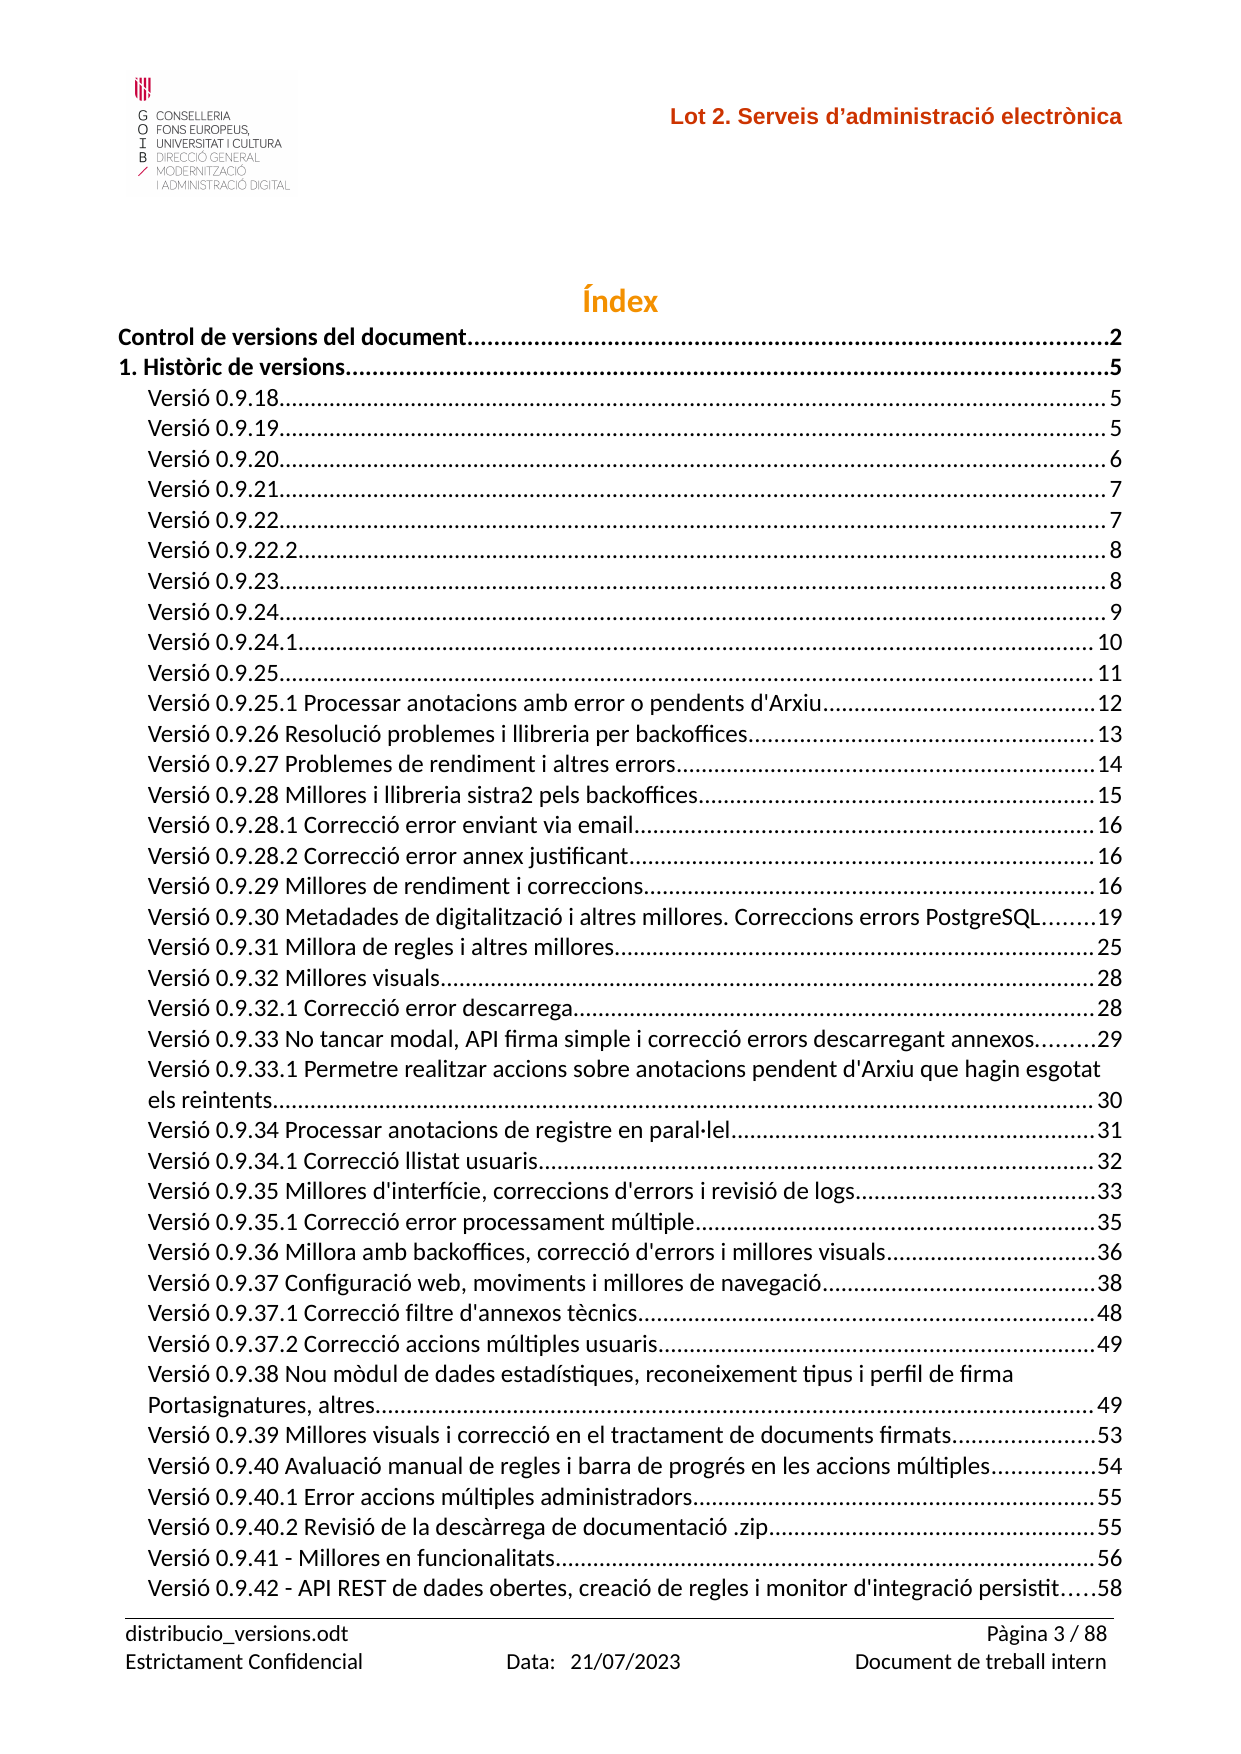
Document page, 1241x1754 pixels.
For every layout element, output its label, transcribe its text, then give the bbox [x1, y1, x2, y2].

text Versió 0.9.40.2 Revisió de la descàrrega de documentació .zip 55 [148, 1511, 1122, 1542]
text Versió 0.9.22.2 8 [148, 534, 1122, 565]
text Índex [118, 280, 1122, 321]
text Versió 0.9.28.2 Correcció error annex justificant 16 [148, 840, 1122, 870]
text Versió 0.9.22 7 [148, 504, 1122, 534]
text Versió 0.9.32 Millores visuals. 28 [148, 962, 1122, 992]
text Versió 0.9.28.1 Correcció error enviant via email 16 [148, 809, 1122, 840]
text Versió 0.9.25 11 [148, 657, 1122, 687]
text Versió 0.9.19 5 [148, 412, 1122, 443]
text Versió 0.9.34.1 Correcció llistat usuaris 32 [148, 1145, 1122, 1176]
text Versió 0.9.23 8 [148, 565, 1122, 596]
text Versió 0.9.40.1 Error accions múltiples administradors 55 [148, 1481, 1122, 1511]
text Versió 0.9.31 Millora de regles i altres millores. 25 [148, 931, 1122, 962]
text Versió 0.9.37 Configuració web, moviments i millores de navegació 38 [148, 1267, 1122, 1298]
text Versió 0.9.27 Problemes de rendiment i altres errors 14 [148, 748, 1122, 779]
picture [126, 70, 299, 197]
text Versió 0.9.35 Millores d'interfície, correccions d'errors i revisió de logs 33 [148, 1176, 1122, 1206]
text Versió 0.9.28 Millores i llibreria sistra2 pels backoffices 15 [148, 779, 1122, 809]
text 1. Històric de versions 5 [118, 351, 1122, 382]
text Versió 0.9.34 Processar anotacions de registre en paral·lel 31 [148, 1114, 1122, 1145]
text Versió 0.9.30 Metadades de digitalització i altres millores. Correccions errors PostgreSQL 19 [148, 901, 1122, 931]
text Versió 0.9.32.1 Correcció error descarrega 28 [148, 992, 1122, 1023]
text Control de versions del document 2 [118, 321, 1122, 351]
text Versió 0.9.36 Millora amb backoffices, correcció d'errors i millores visuals 36 [148, 1237, 1122, 1267]
text Versió 0.9.21 7 [148, 473, 1122, 504]
text Versió 0.9.37.1 Correcció filtre d'annexos tècnics 48 [148, 1298, 1122, 1328]
text Versió 0.9.42 - API REST de dades obertes, creació de regles i monitor d'integració persistit 58 [148, 1572, 1122, 1603]
text Versió 0.9.33 No tancar modal, API firma simple i correcció errors descarregant annexos 29 [148, 1023, 1122, 1053]
text Versió 0.9.26 Resolució problemes i llibreria per backoffices 13 [148, 718, 1122, 748]
text Versió 0.9.41 - Millores en funcionalitats 56 [148, 1542, 1122, 1572]
text Versió 0.9.40 Avaluació manual de regles i barra de progrés en les accions múltiples 54 [148, 1450, 1122, 1481]
text Versió 0.9.29 Millores de rendiment i correccions 16 [148, 870, 1122, 901]
text Versió 0.9.39 Millores visuals i correcció en el tractament de documents firmats 53 [148, 1420, 1122, 1450]
text Versió 0.9.35.1 Correcció error processament múltiple 35 [148, 1206, 1122, 1237]
text Versió 0.9.37.2 Correcció accions múltiples usuaris 49 [148, 1328, 1122, 1359]
text Versió 0.9.25.1 Processar anotacions amb error o pendents d'Arxiu 12 [148, 687, 1122, 718]
text Versió 0.9.24.1 10 [148, 626, 1122, 657]
text Versió 0.9.18 5 [148, 382, 1122, 412]
text Versió 0.9.24 9 [148, 596, 1122, 626]
text Versió 0.9.33.1 Permetre realitzar accions sobre anotacions pendent d'Arxiu que hagin esgotat els reintents 30 [148, 1053, 1122, 1114]
text Versió 0.9.20 6 [148, 443, 1122, 473]
text Versió 0.9.38 Nou mòdul de dades estadístiques, reconeixement tipus i perfil de firma Portasignatures, altres 49 [148, 1359, 1122, 1420]
